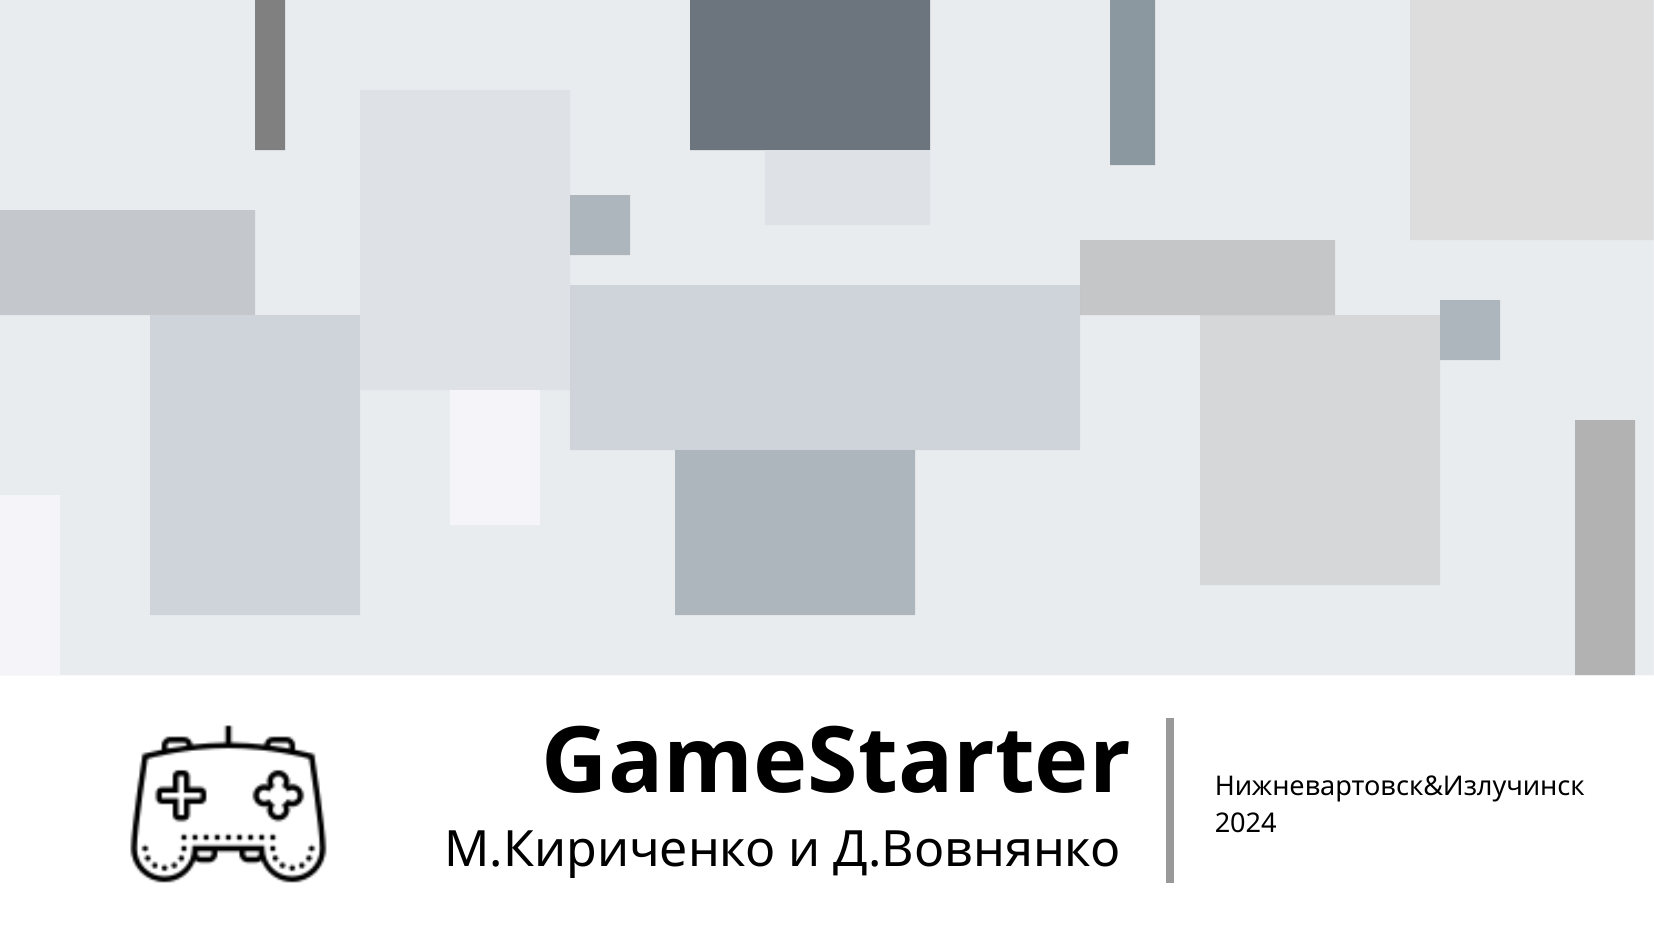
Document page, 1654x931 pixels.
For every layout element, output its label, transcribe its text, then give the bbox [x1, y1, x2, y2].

picture [118, 693, 340, 916]
title GameStarter [340, 693, 1132, 820]
text_box Нижневартовск&Излучинск 2024 [1200, 759, 1625, 848]
subtitle М.Кириченко и Д.Вовнянко [413, 797, 1152, 897]
